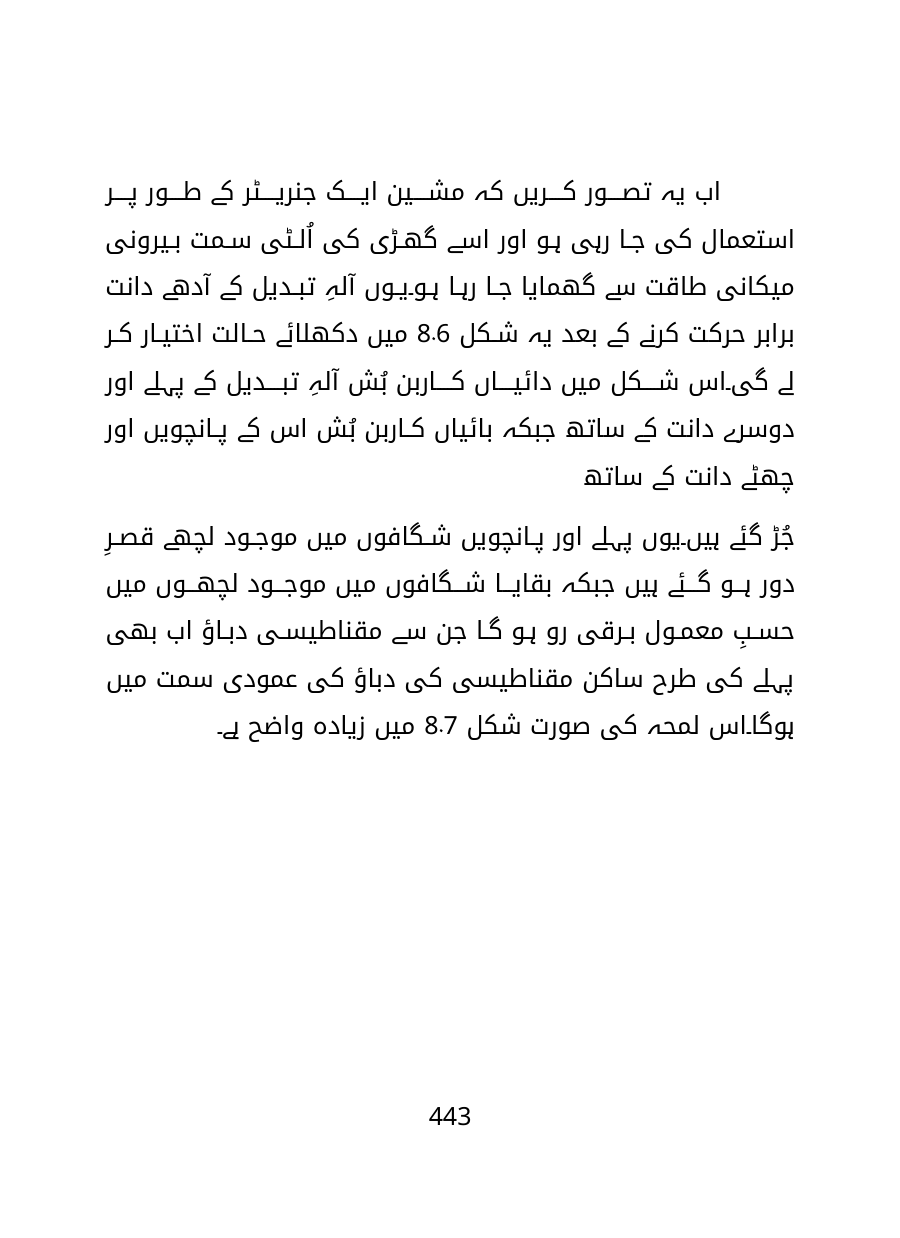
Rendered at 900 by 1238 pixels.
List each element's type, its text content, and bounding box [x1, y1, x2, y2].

text اب یہ تصور کریں کہ مشین ایک جنریٹر کے طور پر استعمال کی جا رہی ہو اور اسے گھڑی کی اُلٹی سمت بیرونی میکانی طاقت سے گھمایا جا رہا ہو۔یوں آلہِ تبدیل کے آدھے دانت برابر حرکت کرنے کے بعد یہ شکل 8.6 میں دکھلائے حالت اختیار کر لے گی۔اس شکل میں دائیاں کاربن بُش آلہِ تبدیل کے پہلے اور دوسرے دانت کے ساتھ جبکہ بائیاں کاربن بُش اس کے پانچویں اور چھٹے دانت کے ساتھ [105, 168, 795, 500]
text جُڑ گئے ہیں۔یوں پہلے اور پانچویں شگافوں میں موجود لچھے قصرِ دور ہو گئے ہیں جبکہ بقایا شگافوں میں موجود لچھوں میں حسبِ معمول برقی رو ہو گا جن سے مقناطیسی دباؤ اب بھی پہلے کی طرح ساکن مقناطیسی کی دباؤ کی عمودی سمت میں ہوگا۔اس لمحہ کی صورت شکل 8.7 میں زیادہ واضح ہے۔ [105, 513, 795, 750]
